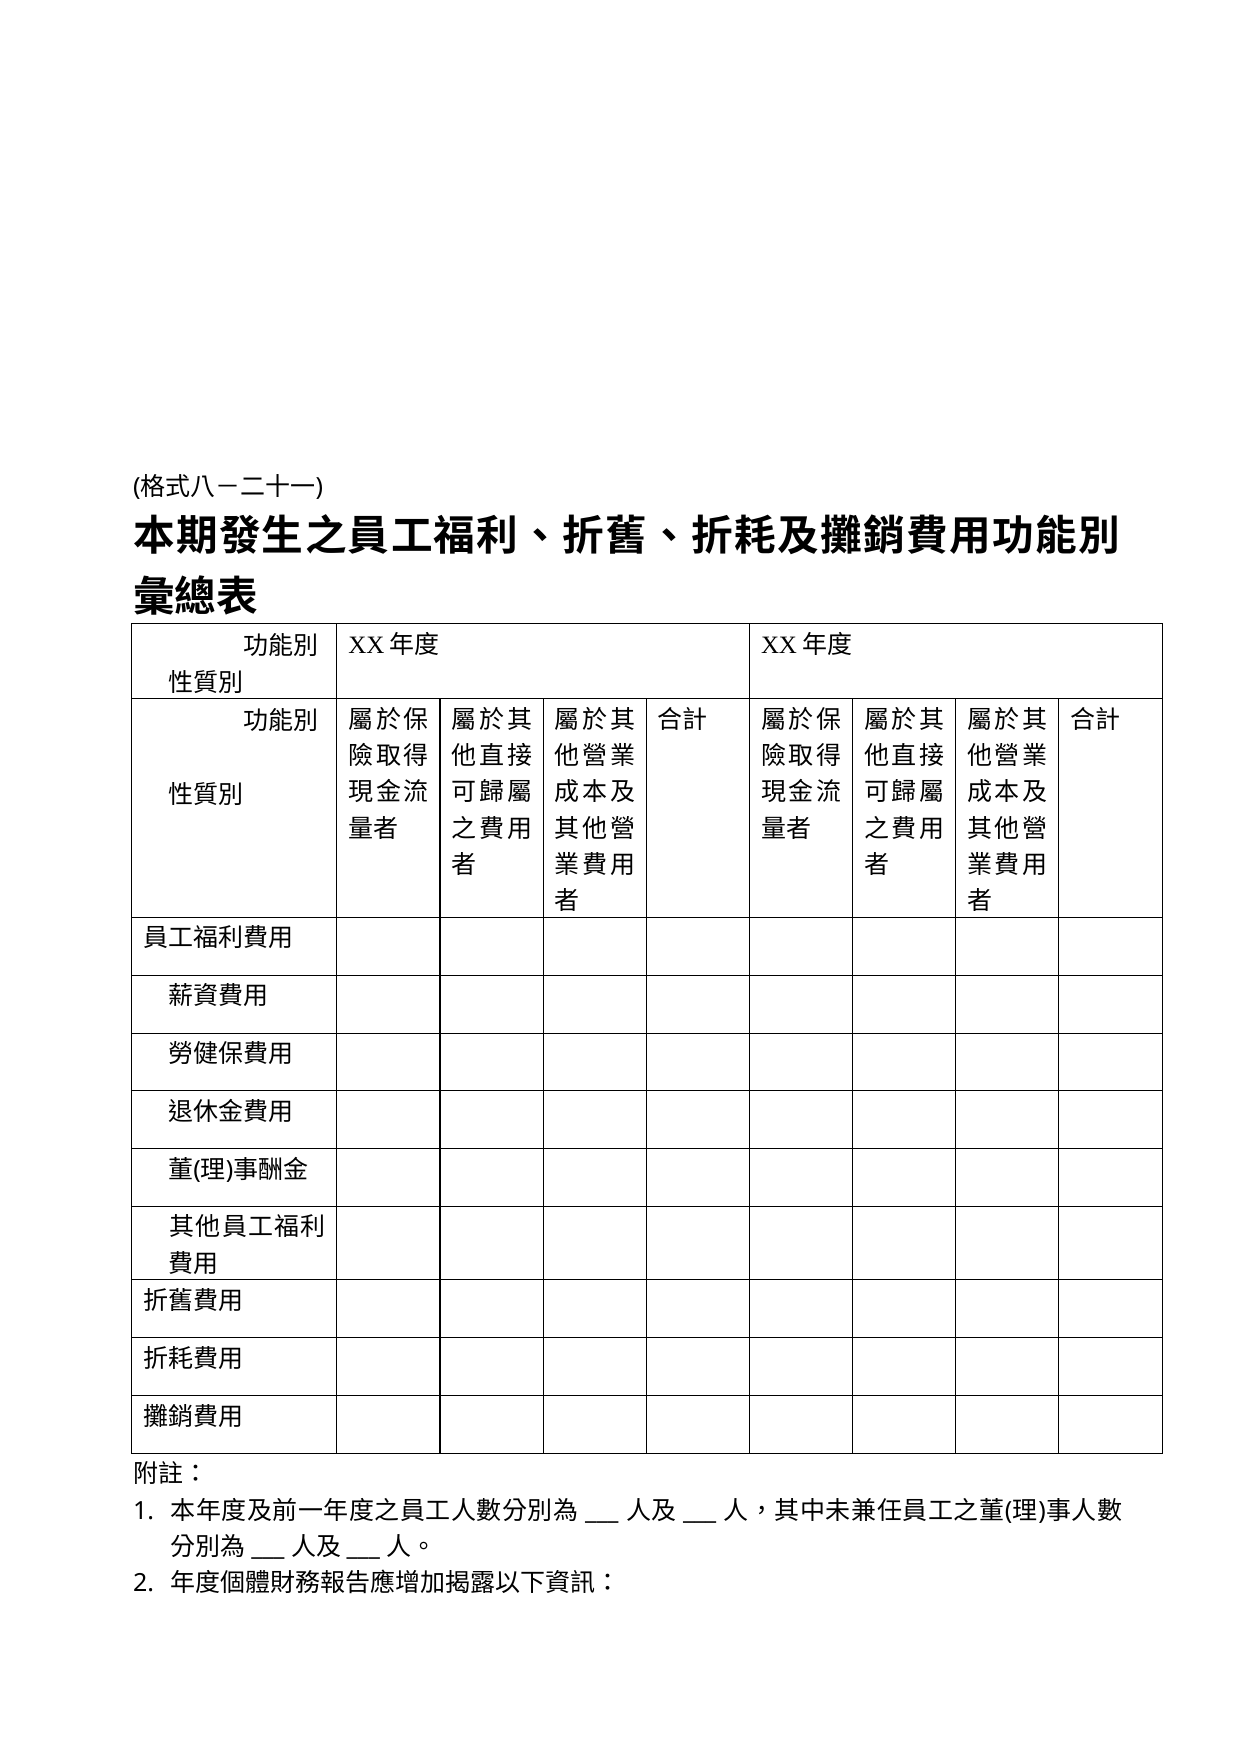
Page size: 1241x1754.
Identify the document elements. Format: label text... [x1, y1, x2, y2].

text (格式八－二十一) [133, 466, 1122, 502]
table_cell [337, 1280, 439, 1337]
table_cell 屬於其他直接可歸屬之費用者 [441, 699, 543, 917]
table_cell [853, 976, 955, 1032]
table_cell [750, 1207, 852, 1279]
table_cell [750, 1338, 852, 1395]
table_cell 合計 [647, 699, 749, 917]
table_cell [956, 1280, 1058, 1337]
table_cell [956, 1149, 1058, 1206]
table_cell [647, 1338, 749, 1395]
table_cell [1059, 1207, 1162, 1279]
table_cell [1059, 1338, 1162, 1395]
table_cell [1059, 1034, 1162, 1090]
table_cell [544, 1396, 646, 1453]
table_cell [647, 1091, 749, 1148]
table_cell [441, 1034, 543, 1090]
table_cell [441, 918, 543, 974]
table_cell [544, 918, 646, 974]
table_cell [853, 1149, 955, 1206]
table_cell [956, 1338, 1058, 1395]
table_cell [337, 1207, 439, 1279]
table_cell [853, 1280, 955, 1337]
table_cell [1059, 1396, 1162, 1453]
table_cell 董(理)事酬金 [132, 1149, 336, 1206]
table_cell [750, 918, 852, 974]
table_cell [441, 1338, 543, 1395]
table_cell 其他員工福利費用 [132, 1207, 336, 1279]
table_cell 折耗費用 [132, 1338, 336, 1395]
table_cell [956, 1091, 1058, 1148]
table_cell [544, 1149, 646, 1206]
table_cell [441, 1280, 543, 1337]
table_cell [647, 1280, 749, 1337]
table_cell [853, 1396, 955, 1453]
table_cell [853, 1091, 955, 1148]
table_cell [441, 1207, 543, 1279]
table_cell [750, 1034, 852, 1090]
table_cell 員工福利費用 [132, 918, 336, 974]
table_cell [1059, 1280, 1162, 1337]
table_cell [544, 1091, 646, 1148]
table_cell 屬於保險取得現金流量者 [750, 699, 852, 917]
text 附註： [133, 1454, 1122, 1490]
table_cell [337, 976, 439, 1032]
table_cell [544, 1338, 646, 1395]
table_cell [337, 1149, 439, 1206]
table_cell [750, 1149, 852, 1206]
table_cell 屬於其他營業成本及其他營業費用者 [956, 699, 1058, 917]
table_cell [750, 976, 852, 1032]
table_cell [1059, 918, 1162, 974]
table_cell [544, 1034, 646, 1090]
table_cell [956, 1034, 1058, 1090]
table_cell [441, 976, 543, 1032]
table_cell [1059, 1091, 1162, 1148]
table_cell [441, 1149, 543, 1206]
list 年度個體財務報告應增加揭露以下資訊： [133, 1563, 1122, 1599]
table_cell [956, 918, 1058, 974]
table_cell [853, 918, 955, 974]
table_cell [853, 1034, 955, 1090]
table_cell 屬於其他營業成本及其他營業費用者 [544, 699, 646, 917]
list 本年度及前一年度之員工人數分別為 ___ 人及 ___ 人，其中未兼任員工之董(理)事人數分別為 ___ 人及 ___ 人。 [133, 1490, 1122, 1563]
table_cell [544, 1280, 646, 1337]
table_cell [956, 1207, 1058, 1279]
table_cell 折舊費用 [132, 1280, 336, 1337]
table_cell 功能別 性質別 [132, 699, 336, 917]
table_header 功能別 性質別 [132, 624, 336, 698]
table_cell [750, 1091, 852, 1148]
table_cell 攤銷費用 [132, 1396, 336, 1453]
table_cell [647, 1149, 749, 1206]
table_cell [647, 1396, 749, 1453]
table_cell [853, 1338, 955, 1395]
text 本期發生之員工福利、折舊、折耗及攤銷費用功能別彙總表 [133, 502, 1122, 623]
table_cell [441, 1396, 543, 1453]
table_cell [441, 1091, 543, 1148]
table_cell [750, 1396, 852, 1453]
table_cell 勞健保費用 [132, 1034, 336, 1090]
table_header XX年度 [337, 624, 749, 698]
table_cell [647, 1207, 749, 1279]
table_cell [750, 1280, 852, 1337]
table_cell 薪資費用 [132, 976, 336, 1032]
table_cell 屬於保險取得現金流量者 [337, 699, 439, 917]
table_cell [337, 1091, 439, 1148]
table_cell 退休金費用 [132, 1091, 336, 1148]
table_header XX年度 [750, 624, 1162, 698]
table_cell [1059, 976, 1162, 1032]
table_cell [647, 976, 749, 1032]
table_cell [337, 1396, 439, 1453]
table_cell [337, 1034, 439, 1090]
table_cell [544, 1207, 646, 1279]
table_cell [956, 1396, 1058, 1453]
table_cell [853, 1207, 955, 1279]
table_cell [337, 918, 439, 974]
table_cell [647, 1034, 749, 1090]
table_cell [544, 976, 646, 1032]
table_cell 屬於其他直接可歸屬之費用者 [853, 699, 955, 917]
table_cell 合計 [1059, 699, 1162, 917]
table_cell [1059, 1149, 1162, 1206]
table_cell [956, 976, 1058, 1032]
table_cell [337, 1338, 439, 1395]
table_cell [647, 918, 749, 974]
